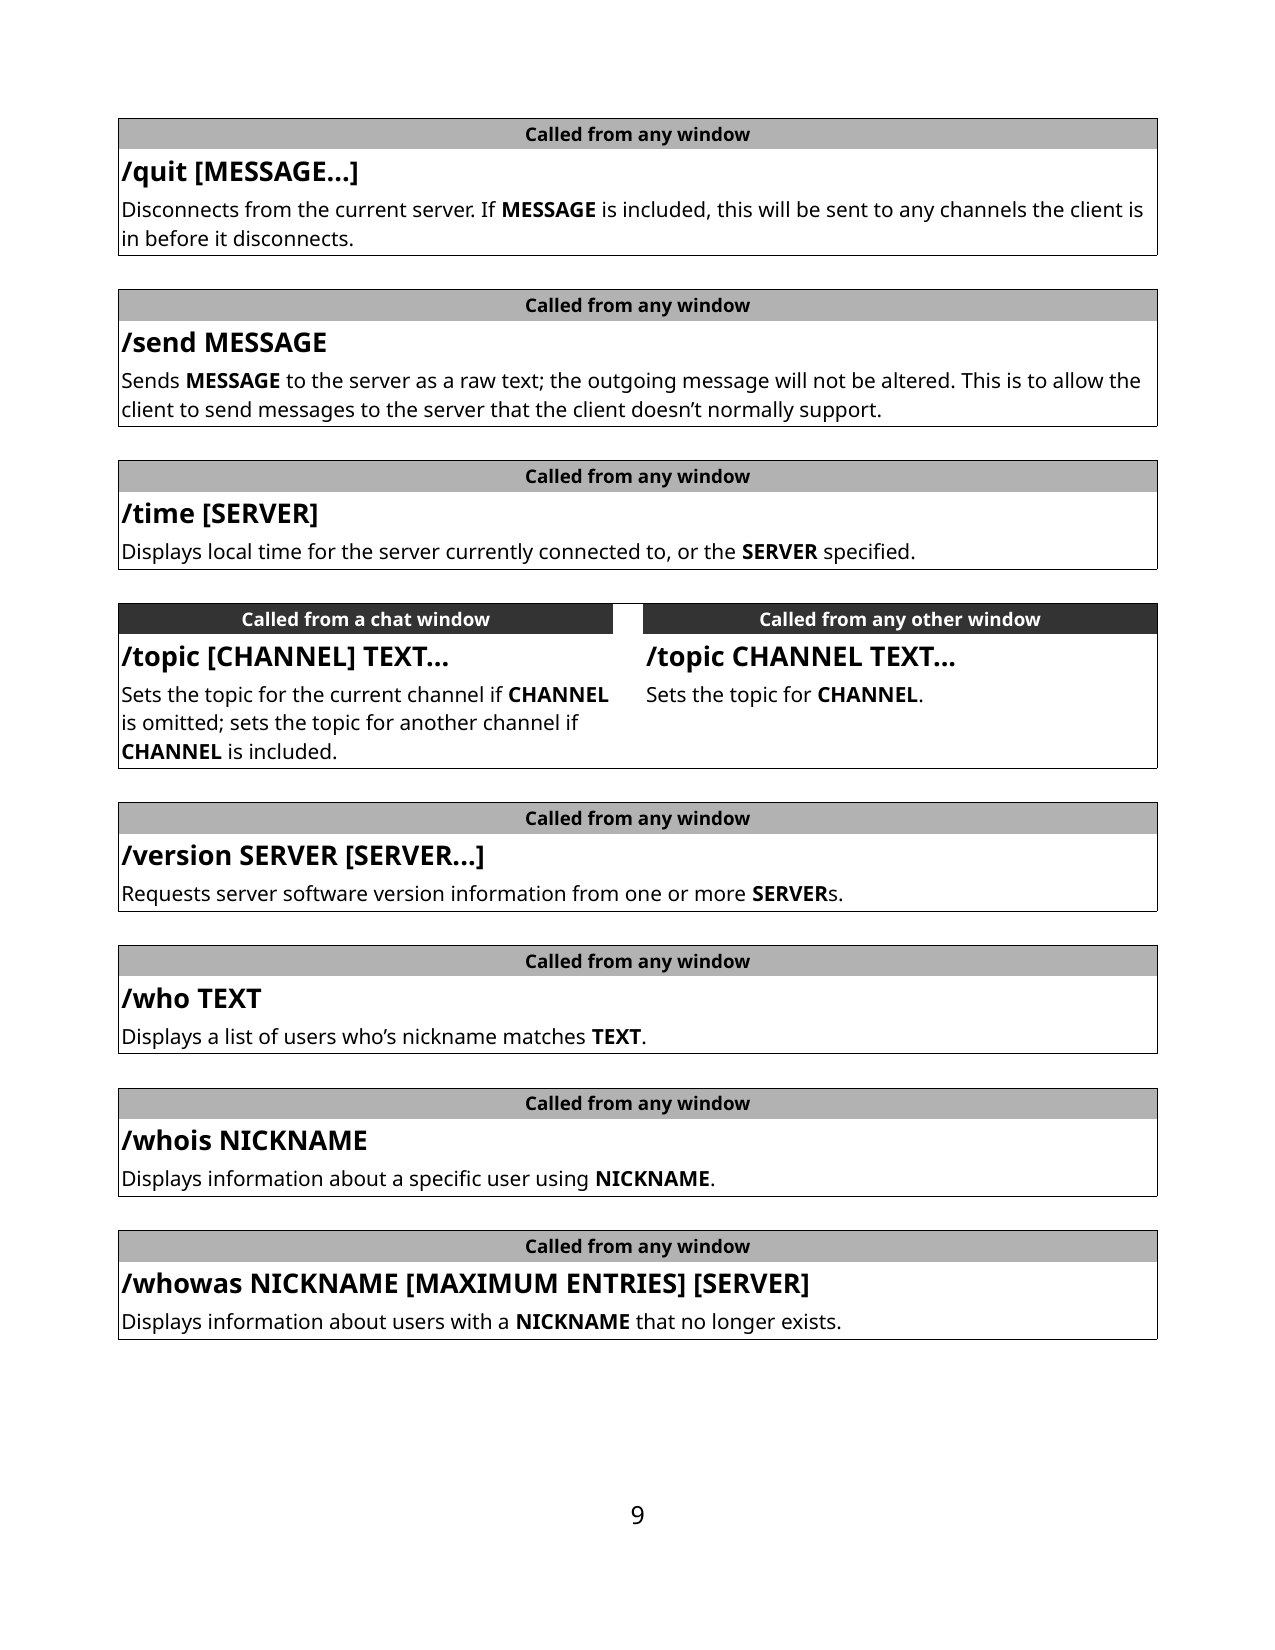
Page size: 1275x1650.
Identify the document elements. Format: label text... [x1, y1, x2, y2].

table_cell /time [SERVER] [119, 492, 1157, 534]
table_header Called from any window [119, 946, 1157, 976]
table_cell /whois NICKNAME [119, 1119, 1157, 1162]
table_cell Sends MESSAGE to the server as a raw text; the outgoing message will not be altered. This is to allow the client to send messages to the server that the client doesn’t normally support. [119, 363, 1157, 426]
table_cell /quit [MESSAGE...] [119, 150, 1157, 192]
table_header Called from any other window [643, 604, 1157, 634]
table_header Called from any window [119, 290, 1157, 321]
table_header [613, 604, 643, 634]
table_cell Sets the topic for CHANNEL. [643, 677, 1157, 768]
table_cell Requests server software version information from one or more SERVERs. [119, 876, 1157, 911]
table_header Called from a chat window [119, 604, 613, 634]
table_cell Displays a list of users who’s nickname matches TEXT. [119, 1019, 1157, 1053]
table_header Called from any window [119, 119, 1157, 149]
table_cell /whowas NICKNAME [MAXIMUM ENTRIES] [SERVER] [119, 1262, 1157, 1304]
table_cell Displays local time for the server currently connected to, or the SERVER specified. [119, 534, 1157, 569]
table_cell /send MESSAGE [119, 321, 1157, 363]
table_cell [613, 634, 643, 677]
table_header Called from any window [119, 461, 1157, 492]
table_cell /topic [CHANNEL] TEXT... [119, 634, 613, 677]
table_cell /topic CHANNEL TEXT... [643, 634, 1157, 677]
table_cell Displays information about a specific user using NICKNAME. [119, 1162, 1157, 1196]
table_header Called from any window [119, 803, 1157, 834]
table_cell [613, 677, 643, 768]
table_cell Sets the topic for the current channel if CHANNEL is omitted; sets the topic for another channel if CHANNEL is included. [119, 677, 613, 768]
table_cell Displays information about users with a NICKNAME that no longer exists. [119, 1304, 1157, 1338]
table_cell /version SERVER [SERVER...] [119, 834, 1157, 876]
table_cell Disconnects from the current server. If MESSAGE is included, this will be sent to any channels the client is in before it disconnects. [119, 192, 1157, 255]
table_header Called from any window [119, 1231, 1157, 1262]
table_header Called from any window [119, 1089, 1157, 1119]
table_cell /who TEXT [119, 976, 1157, 1019]
